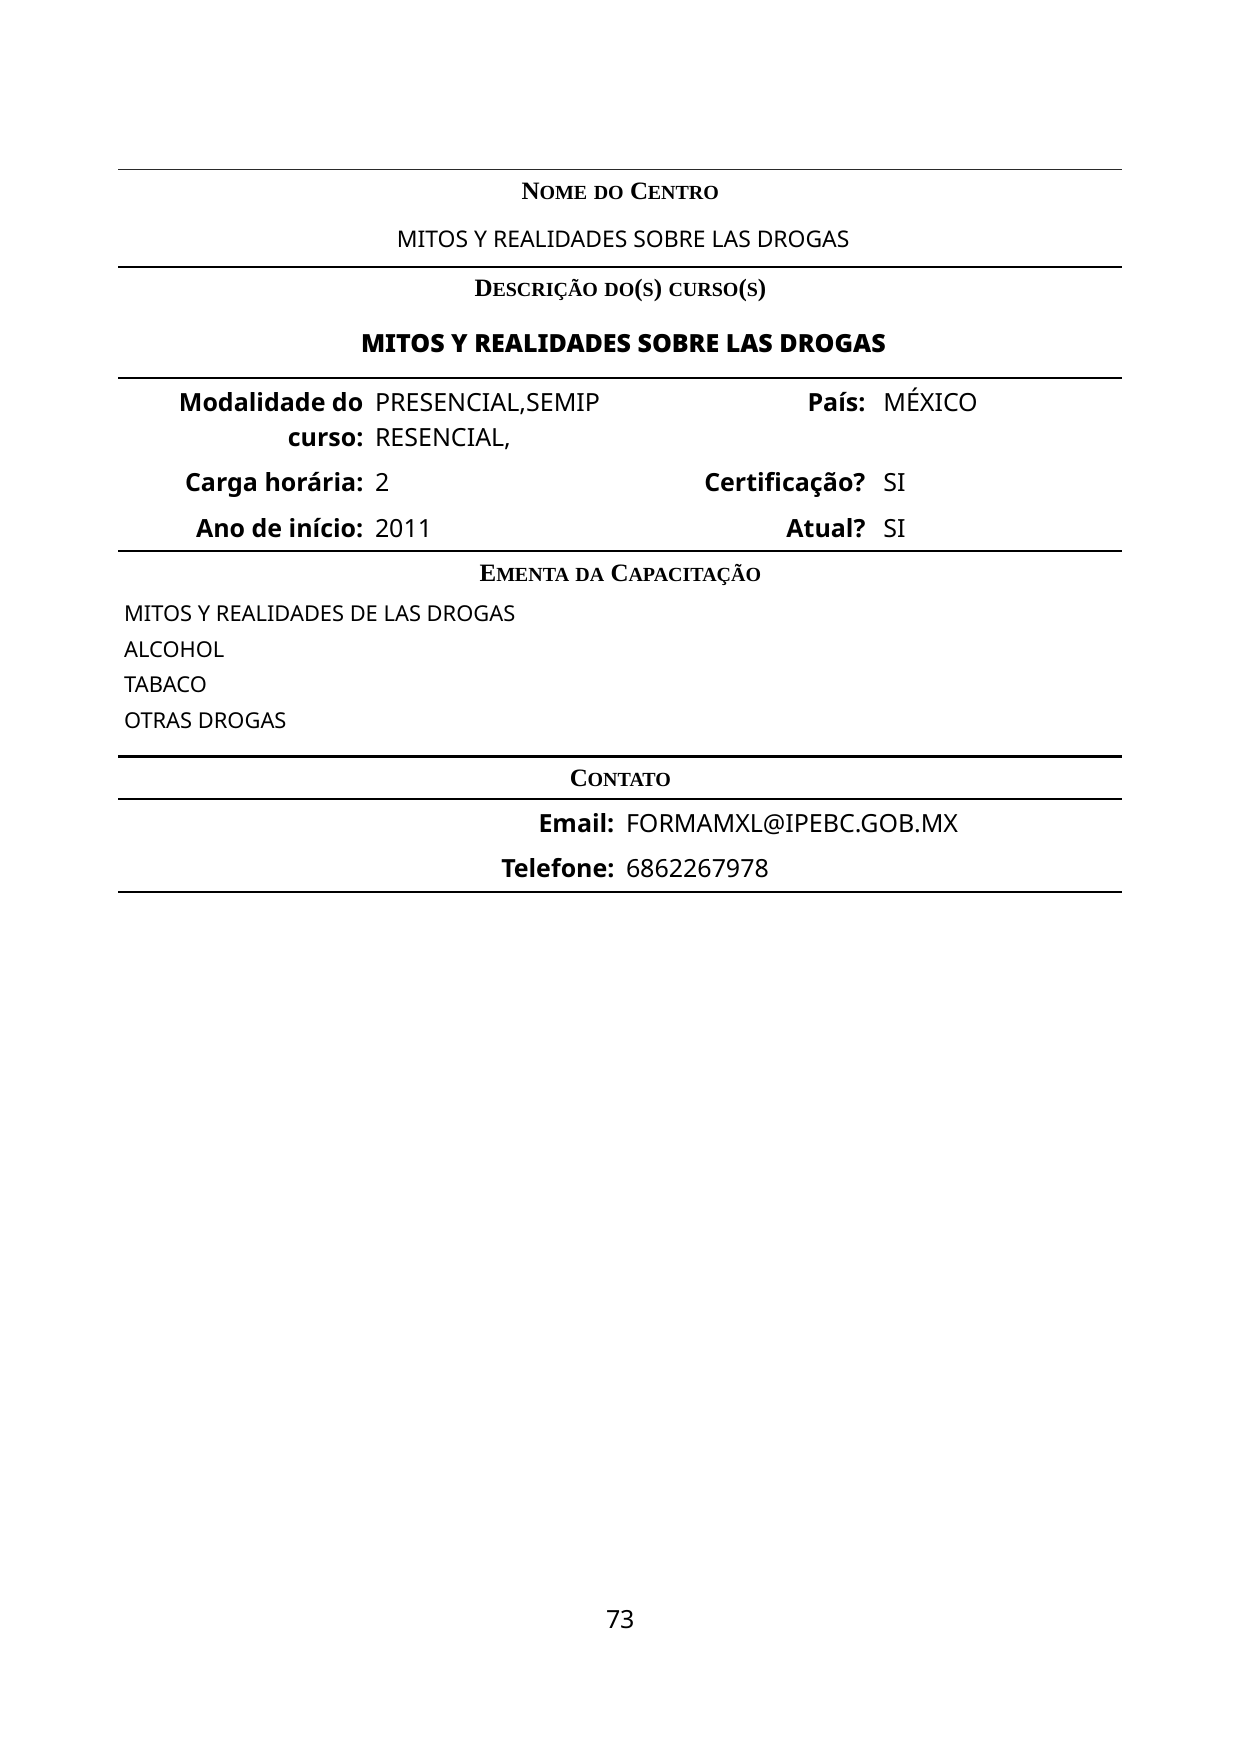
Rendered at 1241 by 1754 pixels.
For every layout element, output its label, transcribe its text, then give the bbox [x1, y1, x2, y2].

table_cell MÉXICO [871, 379, 1122, 459]
table_cell MITOS Y REALIDADES SOBRE LAS DROGAS [118, 308, 1122, 377]
table_cell 2 [369, 459, 620, 504]
table_cell SI [871, 505, 1122, 550]
table_cell Ementa da Capacitação [118, 552, 1122, 592]
table_cell Email: [118, 800, 620, 845]
table_cell Descrição do(s) curso(s) [118, 268, 1122, 308]
table_cell Ano de início: [118, 505, 369, 550]
table_cell Carga horária: [118, 459, 369, 504]
table_cell SI [871, 459, 1122, 504]
table_cell FORMAMXL@IPEBC.GOB.MX [620, 800, 1122, 845]
table_cell 2011 [369, 505, 620, 550]
table_cell PRESENCIAL,SEMIPRESENCIAL, [369, 379, 620, 459]
table_header Nome do Centro [118, 171, 1122, 211]
table_cell MITOS Y REALIDADES DE LAS DROGAS ALCOHOL TABACO OTRAS DROGAS [118, 592, 1122, 755]
table_cell Modalidade do curso: [118, 379, 369, 459]
table_cell País: [620, 379, 871, 459]
table_cell Contato [118, 758, 1122, 798]
table_cell Telefone: [118, 845, 620, 891]
table_cell Atual? [620, 505, 871, 550]
table_cell MITOS Y REALIDADES SOBRE LAS DROGAS [118, 211, 1122, 266]
table_cell 6862267978 [620, 845, 1122, 891]
table_cell Certificação? [620, 459, 871, 504]
